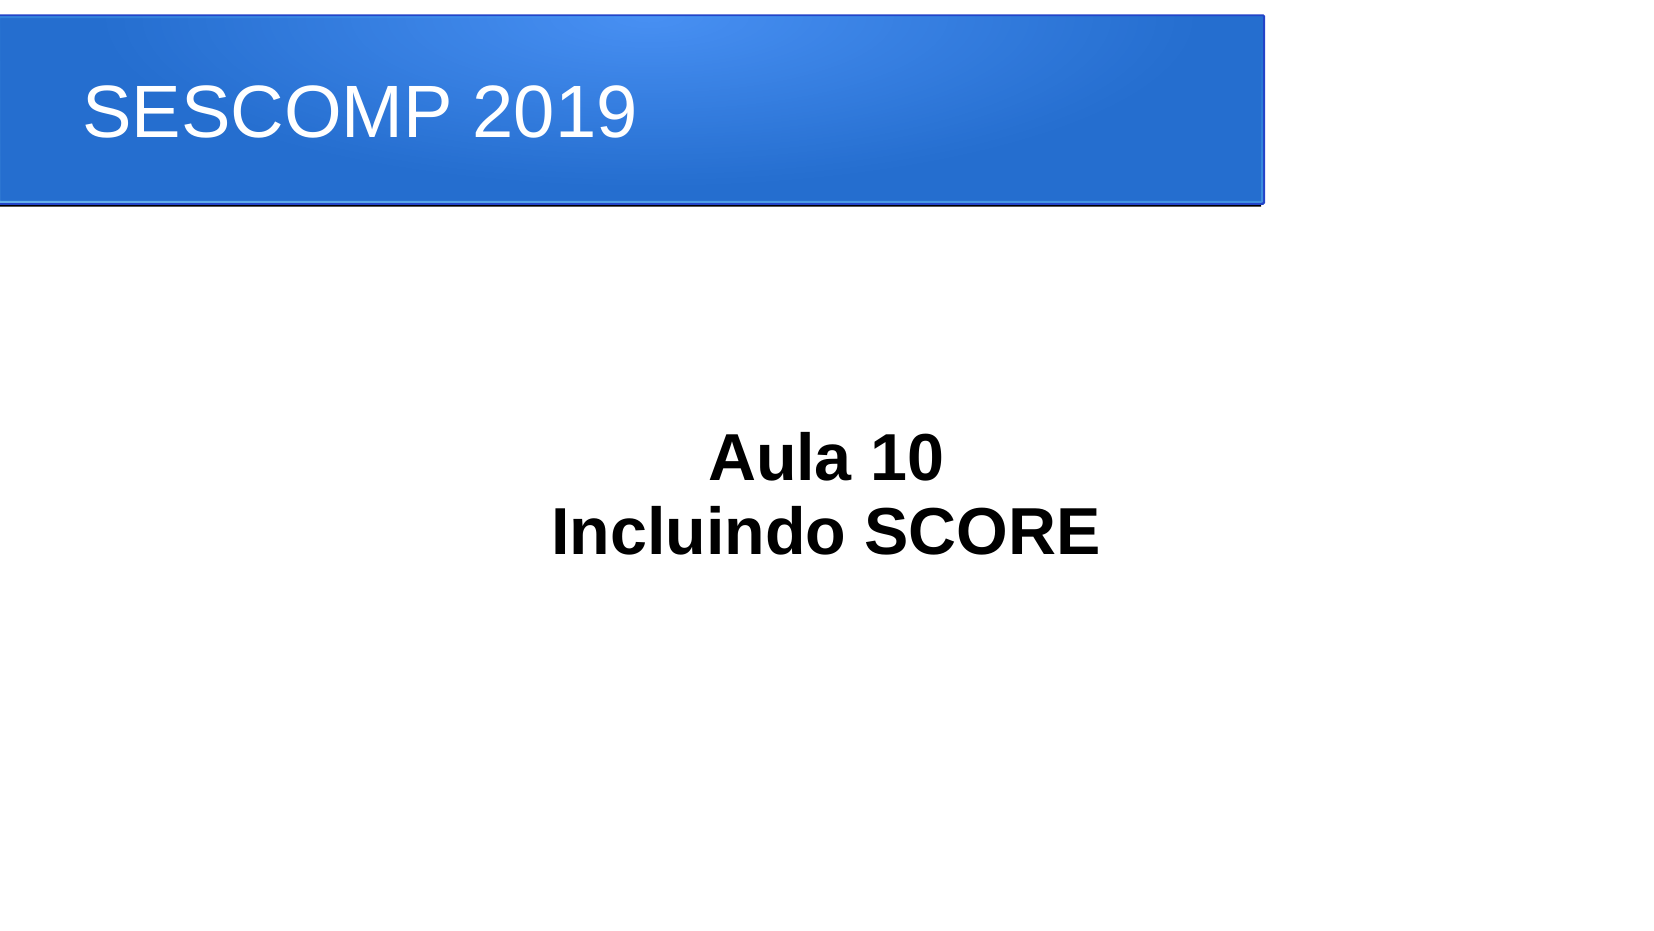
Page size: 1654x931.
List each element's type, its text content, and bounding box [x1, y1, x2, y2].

subtitle Aula 10 Incluindo SCORE [82, 224, 1571, 764]
title SESCOMP 2019 [82, 35, 1234, 189]
